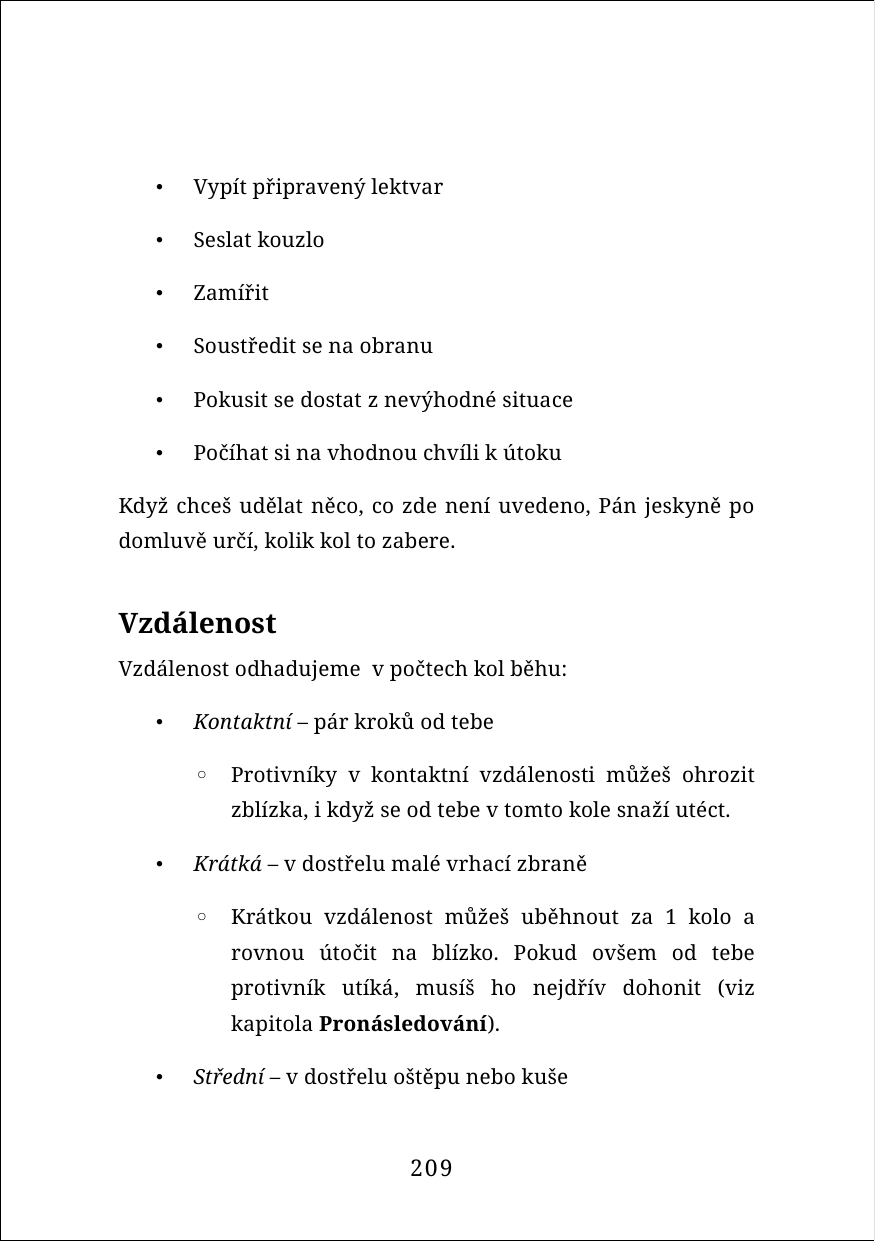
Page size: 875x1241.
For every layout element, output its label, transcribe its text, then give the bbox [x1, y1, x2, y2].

list Kontaktní – pár kroků od tebe [156, 707, 756, 735]
text Vzdálenost odhadujeme v počtech kol běhu: [118, 654, 756, 682]
list Pokusit se dostat z nevýhodné situace [156, 385, 756, 413]
list Zamířit [156, 278, 756, 307]
list Krátkou vzdálenost můžeš uběhnout za 1 kolo a rovnou útočit na blízko. Pokud ovšem od tebe protivník utíká, musíš ho nejdřív dohonit (viz kapitola Pronásledování). [193, 902, 756, 1037]
list Soustředit se na obranu [156, 331, 756, 360]
text Když chceš udělat něco, co zde není uvedeno, Pán jeskyně po domluvě určí, kolik kol to zabere. [118, 491, 756, 555]
subtitle Vzdálenost [118, 603, 756, 642]
list Krátká – v dostřelu malé vrhací zbraně [156, 849, 756, 877]
list Počíhat si na vhodnou chvíli k útoku [156, 438, 756, 466]
list Protivníky v kontaktní vzdálenosti můžeš ohrozit zblízka, i když se od tebe v tomto kole snaží utéct. [193, 760, 756, 824]
list Seslat kouzlo [156, 225, 756, 253]
list Střední – v dostřelu oštěpu nebo kuše [156, 1062, 756, 1090]
list Vypít připravený lektvar [156, 172, 756, 200]
